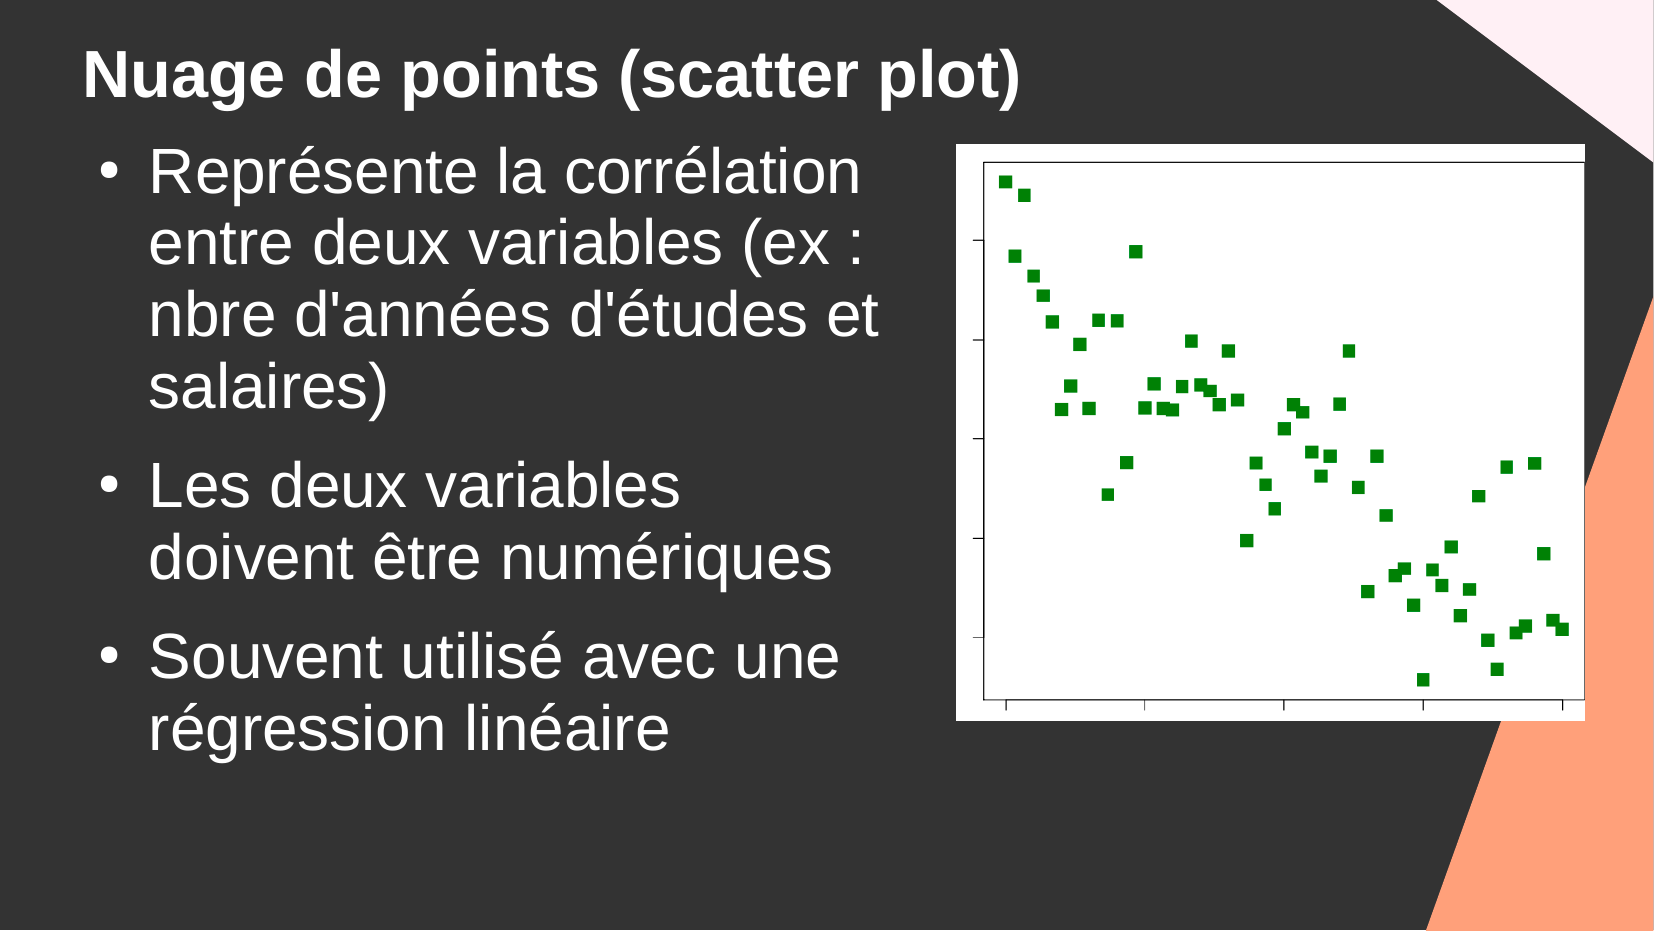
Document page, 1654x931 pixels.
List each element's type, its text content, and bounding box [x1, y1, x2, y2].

text_box [1436, 0, 1654, 163]
text_box [1425, 294, 1654, 931]
title Nuage de points (scatter plot) [82, 37, 1571, 115]
picture [956, 144, 1585, 721]
list Représente la corrélation entre deux variables (ex : nbre d'années d'études et salaires) Les deux variables doivent être numériques Souvent utilisé avec une régression linéaire [80, 135, 886, 815]
